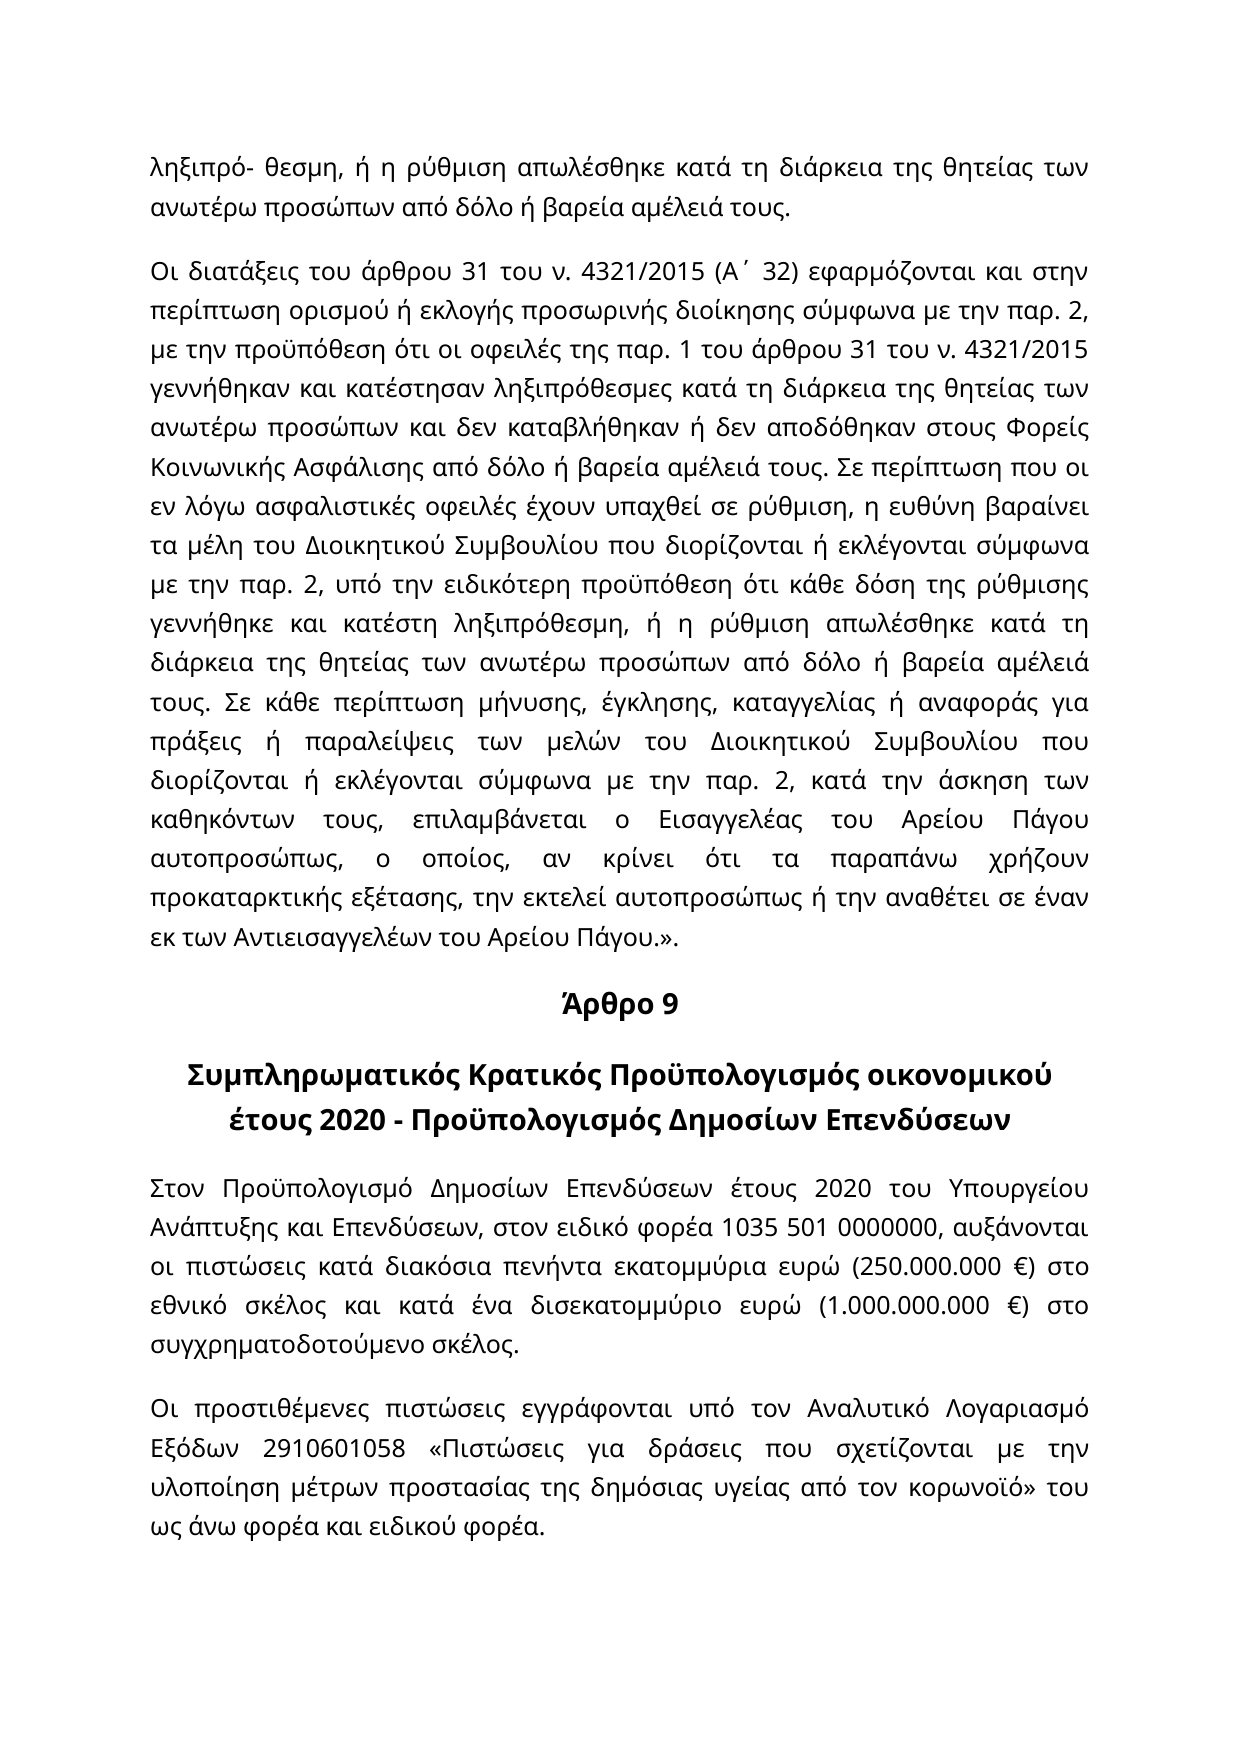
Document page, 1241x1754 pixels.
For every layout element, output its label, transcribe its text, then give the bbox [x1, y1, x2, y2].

subtitle Άρθρο 9 [150, 983, 1090, 1023]
subtitle Συμπληρωματικός Κρατικός Προϋπολογισμός οικονομικού έτους 2020 - Προϋπολογισμός Δημοσίων Επενδύσεων [150, 1054, 1090, 1139]
text ληξιπρό- θεσμη, ή η ρύθμιση απωλέσθηκε κατά τη διάρκεια της θητείας των ανωτέρω προσώπων από δόλο ή βαρεία αμέλειά τους. [150, 150, 1090, 223]
text Οι προστιθέμενες πιστώσεις εγγράφονται υπό τον Αναλυτικό Λογαριασμό Εξόδων 2910601058 «Πιστώσεις για δράσεις που σχετίζονται με την υλοποίηση μέτρων προστασίας της δημόσιας υγείας από τον κορωνοϊό» του ως άνω φορέα και ειδικού φορέα. [150, 1391, 1090, 1543]
text Οι διατάξεις του άρθρου 31 του ν. 4321/2015 (Α΄ 32) εφαρμόζονται και στην περίπτωση ορισμού ή εκλογής προσωρινής διοίκησης σύμφωνα με την παρ. 2, με την προϋπόθεση ότι οι οφειλές της παρ. 1 του άρθρου 31 του ν. 4321/2015 γεννήθηκαν και κατέστησαν ληξιπρόθεσμες κατά τη διάρκεια της θητείας των ανωτέρω προσώπων και δεν καταβλήθηκαν ή δεν αποδόθηκαν στους Φορείς Κοινωνικής Ασφάλισης από δόλο ή βαρεία αμέλειά τους. Σε περίπτωση που οι εν λόγω ασφαλιστικές οφειλές έχουν υπαχθεί σε ρύθμιση, η ευθύνη βαραίνει τα μέλη του Διοικητικού Συμβουλίου που διορίζονται ή εκλέγονται σύμφωνα με την παρ. 2, υπό την ειδικότερη προϋπόθεση ότι κάθε δόση της ρύθμισης γεννήθηκε και κατέστη ληξιπρόθεσμη, ή η ρύθμιση απωλέσθηκε κατά τη διάρκεια της θητείας των ανωτέρω προσώπων από δόλο ή βαρεία αμέλειά τους. Σε κάθε περίπτωση μήνυσης, έγκλησης, καταγγελίας ή αναφοράς για πράξεις ή παραλείψεις των μελών του Διοικητικού Συμβουλίου που διορίζονται ή εκλέγονται σύμφωνα με την παρ. 2, κατά την άσκηση των καθηκόντων τους, επιλαμβάνεται ο Εισαγγελέας του Αρείου Πάγου αυτοπροσώπως, ο οποίος, αν κρίνει ότι τα παραπάνω χρήζουν προκαταρκτικής εξέτασης, την εκτελεί αυτοπροσώπως ή την αναθέτει σε έναν εκ των Αντιεισαγγελέων του Αρείου Πάγου.». [150, 253, 1090, 953]
text Στον Προϋπολογισμό Δημοσίων Επενδύσεων έτους 2020 του Υπουργείου Ανάπτυξης και Επενδύσεων, στον ειδικό φορέα 1035 501 0000000, αυξάνονται οι πιστώσεις κατά διακόσια πενήντα εκατομμύρια ευρώ (250.000.000 €) στο εθνικό σκέλος και κατά ένα δισεκατομμύριο ευρώ (1.000.000.000 €) στο συγχρηματοδοτούμενο σκέλος. [150, 1170, 1090, 1361]
